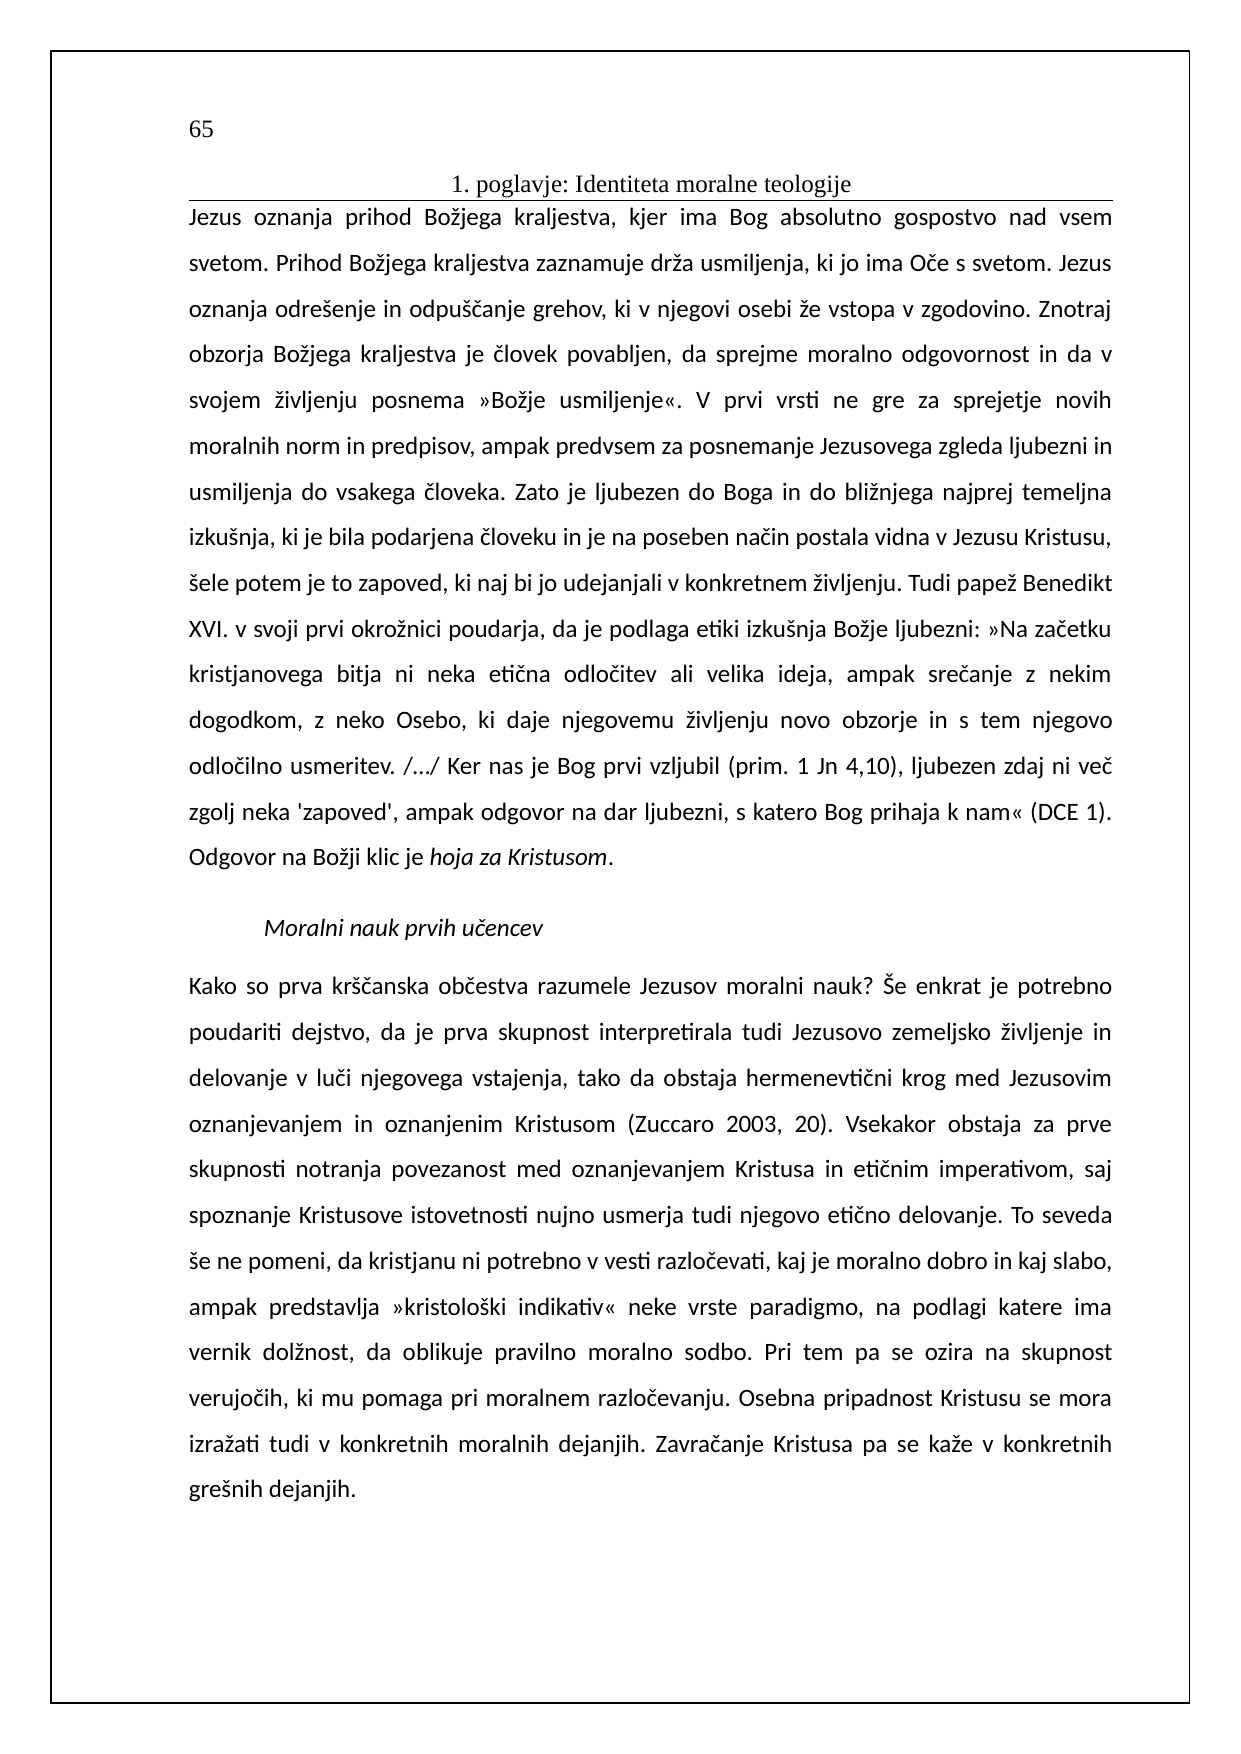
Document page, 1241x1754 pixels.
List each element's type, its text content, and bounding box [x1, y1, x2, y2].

text Kako so prva krščanska občestva razumele Jezusov moralni nauk? Še enkrat je potrebno poudariti dejstvo, da je prva skupnost interpretirala tudi Jezusovo zemeljsko življenje in delovanje v luči njegovega vstajenja, tako da obstaja hermenevtični krog med Jezusovim oznanjevanjem in oznanjenim Kristusom (Zuccaro 2003, 20). Vsekakor obstaja za prve skupnosti notranja povezanost med oznanjevanjem Kristusa in etičnim imperativom, saj spoznanje Kristusove istovetnosti nujno usmerja tudi njegovo etično delovanje. To seveda še ne pomeni, da kristjanu ni potrebno v vesti razločevati, kaj je moralno dobro in kaj slabo, ampak predstavlja »kristološki indikativ« neke vrste paradigmo, na podlagi katere ima vernik dolžnost, da oblikuje pravilno moralno sodbo. Pri tem pa se ozira na skupnost verujočih, ki mu pomaga pri moralnem razločevanju. Osebna pripadnost Kristusu se mora izražati tudi v konkretnih moralnih dejanjih. Zavračanje Kristusa pa se kaže v konkretnih grešnih dejanjih. [189, 971, 1113, 1504]
subtitle Moralni nauk prvih učencev [189, 912, 1113, 943]
text Jezus oznanja prihod Božjega kraljestva, kjer ima Bog absolutno gospostvo nad vsem svetom. Prihod Božjega kraljestva zaznamuje drža usmiljenja, ki jo ima Oče s svetom. Jezus oznanja odrešenje in odpuščanje grehov, ki v njegovi osebi že vstopa v zgodovino. Znotraj obzorja Božjega kraljestva je človek povabljen, da sprejme moralno odgovornost in da v svojem življenju posnema »Božje usmiljenje«. V prvi vrsti ne gre za sprejetje novih moralnih norm in predpisov, ampak predvsem za posnemanje Jezusovega zgleda ljubezni in usmiljenja do vsakega človeka. Zato je ljubezen do Boga in do bližnjega najprej temeljna izkušnja, ki je bila podarjena človeku in je na poseben način postala vidna v Jezusu Kristusu, šele potem je to zapoved, ki naj bi jo udejanjali v konkretnem življenju. Tudi papež Benedikt XVI. v svoji prvi okrožnici poudarja, da je podlaga etiki izkušnja Božje ljubezni: »Na začetku kristjanovega bitja ni neka etična odločitev ali velika ideja, ampak srečanje z nekim dogodkom, z neko Osebo, ki daje njegovemu življenju novo obzorje in s tem njegovo odločilno usmeritev. /…/ Ker nas je Bog prvi vzljubil (prim. 1 Jn 4,10), ljubezen zdaj ni več zgolj neka 'zapoved', ampak odgovor na dar ljubezni, s katero Bog prihaja k nam« (DCE 1). Odgovor na Božji klic je hoja za Kristusom. [189, 201, 1113, 872]
